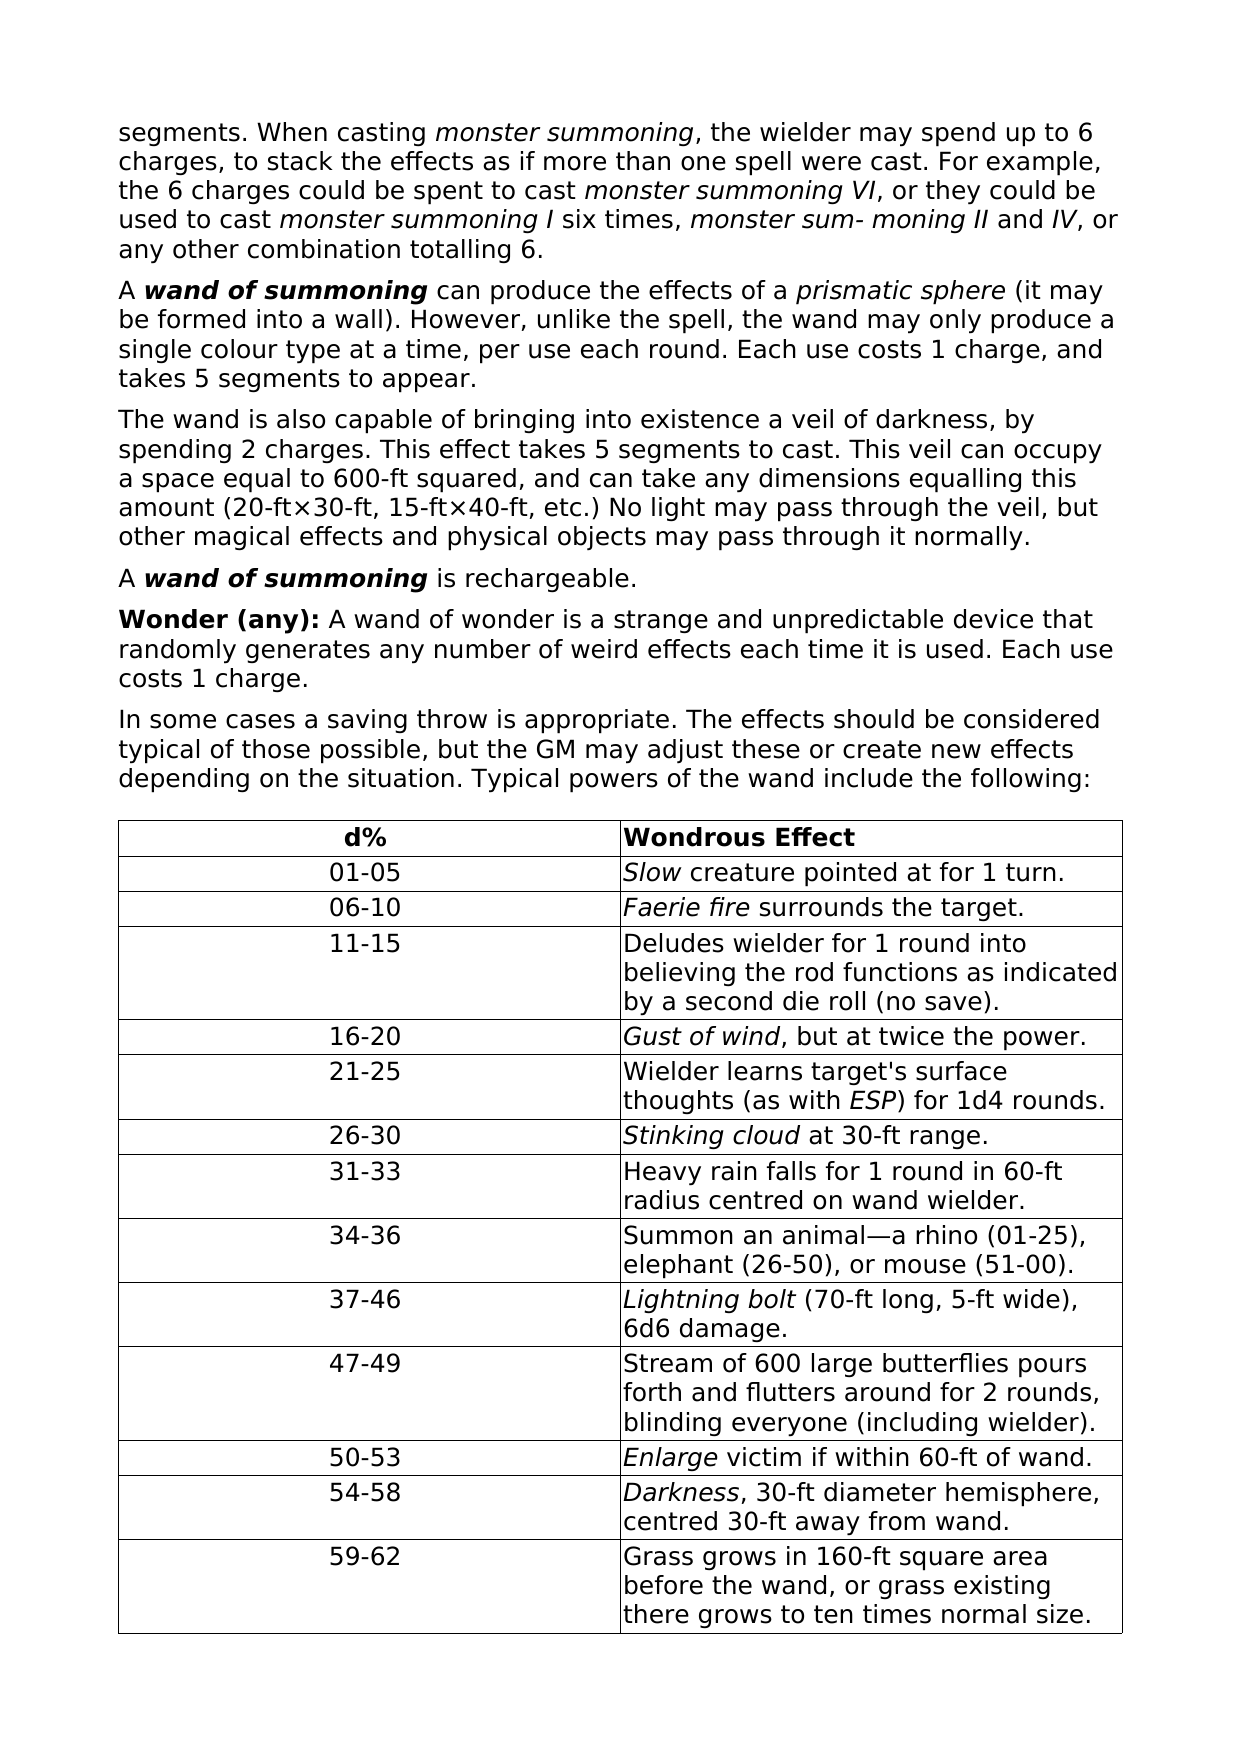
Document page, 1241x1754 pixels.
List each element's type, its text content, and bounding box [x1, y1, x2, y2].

table_cell Wielder learns target's surface thoughts (as with ESP) for 1d4 rounds. [621, 1055, 1122, 1118]
table_cell 34-36 [119, 1219, 620, 1282]
text A wand of summoning can produce the effects of a prismatic sphere (it may be formed into a wall). However, unlike the spell, the wand may only produce a single colour type at a time, per use each round. Each use costs 1 charge, and takes 5 segments to appear. [118, 276, 1122, 393]
text The wand is also capable of bringing into existence a veil of darkness, by spending 2 charges. This effect takes 5 segments to cast. This veil can occupy a space equal to 600-ft squared, and can take any dimensions equalling this amount (20-ft×30-ft, 15-ft×40-ft, etc.) No light may pass through the veil, but other magical effects and physical objects may pass through it normally. [118, 406, 1122, 551]
table_cell 06-10 [119, 892, 620, 926]
table_cell 54-58 [119, 1476, 620, 1539]
table_cell Slow creature pointed at for 1 turn. [621, 857, 1122, 891]
table_cell 16-20 [119, 1020, 620, 1054]
table_cell 11-15 [119, 927, 620, 1019]
table_cell Stream of 600 large butterflies pours forth and flutters around for 2 rounds, blinding everyone (including wielder). [621, 1347, 1122, 1440]
table_cell 31-33 [119, 1155, 620, 1218]
table_cell Gust of wind, but at twice the power. [621, 1020, 1122, 1054]
table_cell Deludes wielder for 1 round into believing the rod functions as indicated by a second die roll (no save). [621, 927, 1122, 1019]
table_cell Stinking cloud at 30-ft range. [621, 1120, 1122, 1154]
table_cell 47-49 [119, 1347, 620, 1440]
table_cell 26-30 [119, 1120, 620, 1154]
table_cell Faerie fire surrounds the target. [621, 892, 1122, 926]
table_cell 59-62 [119, 1540, 620, 1633]
table_header d% [119, 821, 620, 856]
table_cell 37-46 [119, 1283, 620, 1346]
table_cell Lightning bolt (70-ft long, 5-ft wide), 6d6 damage. [621, 1283, 1122, 1346]
table_header Wondrous Effect [621, 821, 1122, 856]
table_cell 01-05 [119, 857, 620, 891]
text In some cases a saving throw is appropriate. The effects should be considered typical of those possible, but the GM may adjust these or create new effects depending on the situation. Typical powers of the wand include the following: [118, 706, 1122, 793]
text A wand of summoning is rechargeable. [118, 564, 1122, 593]
table_cell 21-25 [119, 1055, 620, 1118]
text segments. When casting monster summoning, the wielder may spend up to 6 charges, to stack the effects as if more than one spell were cast. For example, the 6 charges could be spent to cast monster summoning VI, or they could be used to cast monster summoning I six times, monster sum- moning II and IV, or any other combination totalling 6. [118, 118, 1122, 264]
table_cell Summon an animal—a rhino (01-25), elephant (26-50), or mouse (51-00). [621, 1219, 1122, 1282]
table_cell 50-53 [119, 1441, 620, 1475]
table_cell Heavy rain falls for 1 round in 60-ft radius centred on wand wielder. [621, 1155, 1122, 1218]
text Wonder (any): A wand of wonder is a strange and unpredictable device that randomly generates any number of weird effects each time it is used. Each use costs 1 charge. [118, 606, 1122, 693]
table_cell Grass grows in 160-ft square area before the wand, or grass existing there grows to ten times normal size. [621, 1540, 1122, 1633]
table_cell Enlarge victim if within 60-ft of wand. [621, 1441, 1122, 1475]
table_cell Darkness, 30-ft diameter hemisphere, centred 30-ft away from wand. [621, 1476, 1122, 1539]
